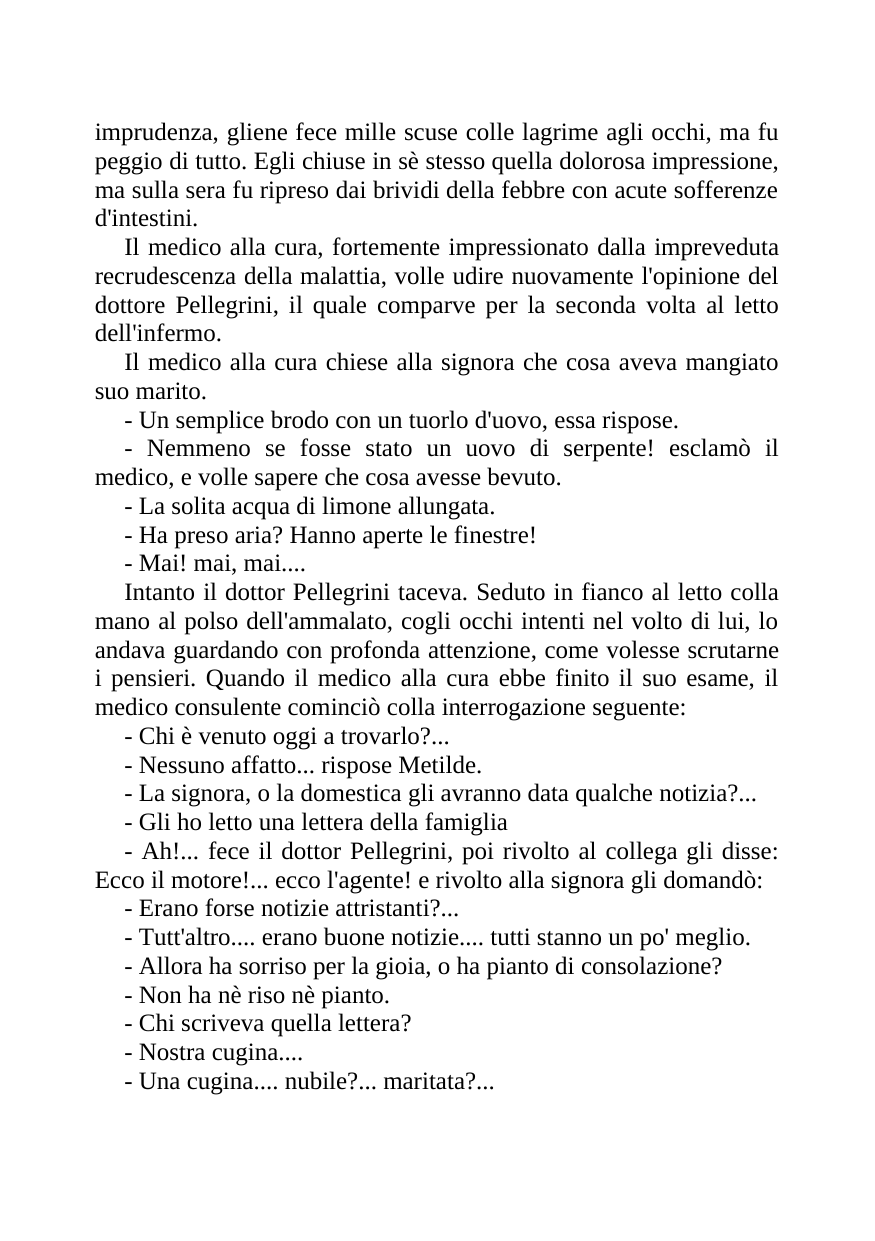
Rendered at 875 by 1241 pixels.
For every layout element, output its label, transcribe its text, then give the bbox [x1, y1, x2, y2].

text - Nessuno affatto... rispose Metilde. [94, 750, 779, 778]
text - Un semplice brodo con un tuorlo d'uovo, essa rispose. [94, 405, 779, 433]
text Intanto il dottor Pellegrini taceva. Seduto in fianco al letto colla mano al polso dell'ammalato, cogli occhi intenti nel volto di lui, lo andava guardando con profonda attenzione, come volesse scrutarne i pensieri. Quando il medico alla cura ebbe finito il suo esame, il medico consulente cominciò colla interrogazione seguente: [94, 577, 779, 721]
text - Gli ho letto una lettera della famiglia [94, 807, 779, 836]
text - Non ha nè riso nè pianto. [94, 980, 779, 1008]
text - Nostra cugina.... [94, 1037, 779, 1066]
text - Nemmeno se fosse stato un uovo di serpente! esclamò il medico, e volle sapere che cosa avesse bevuto. [94, 433, 779, 491]
text - Allora ha sorriso per la gioia, o ha pianto di consolazione? [94, 951, 779, 980]
text - Tutt'altro.... erano buone notizie.... tutti stanno un po' meglio. [94, 922, 779, 951]
text - Mai! mai, mai.... [94, 548, 779, 577]
text - La solita acqua di limone allungata. [94, 491, 779, 520]
text - Chi scriveva quella lettera? [94, 1008, 779, 1037]
text - La signora, o la domestica gli avranno data qualche notizia?... [94, 778, 779, 807]
text - Erano forse notizie attristanti?... [94, 893, 779, 922]
text - Ha preso aria? Hanno aperte le finestre! [94, 520, 779, 548]
text - Chi è venuto oggi a trovarlo?... [94, 721, 779, 750]
text - Ah!... fece il dottor Pellegrini, poi rivolto al collega gli disse: Ecco il motore!... ecco l'agente! e rivolto alla signora gli domandò: [94, 836, 779, 893]
text - Una cugina.... nubile?... maritata?... [94, 1066, 779, 1095]
text Il medico alla cura chiese alla signora che cosa aveva mangiato suo marito. [94, 347, 779, 405]
text Il medico alla cura, fortemente impressionato dalla impreveduta recrudescenza della malattia, volle udire nuovamente l'opinione del dottore Pellegrini, il quale comparve per la seconda volta al letto dell'infermo. [94, 232, 779, 347]
text imprudenza, gliene fece mille scuse colle lagrime agli occhi, ma fu peggio di tutto. Egli chiuse in sè stesso quella dolorosa impressione, ma sulla sera fu ripreso dai brividi della febbre con acute sofferenze d'intestini. [94, 117, 779, 232]
